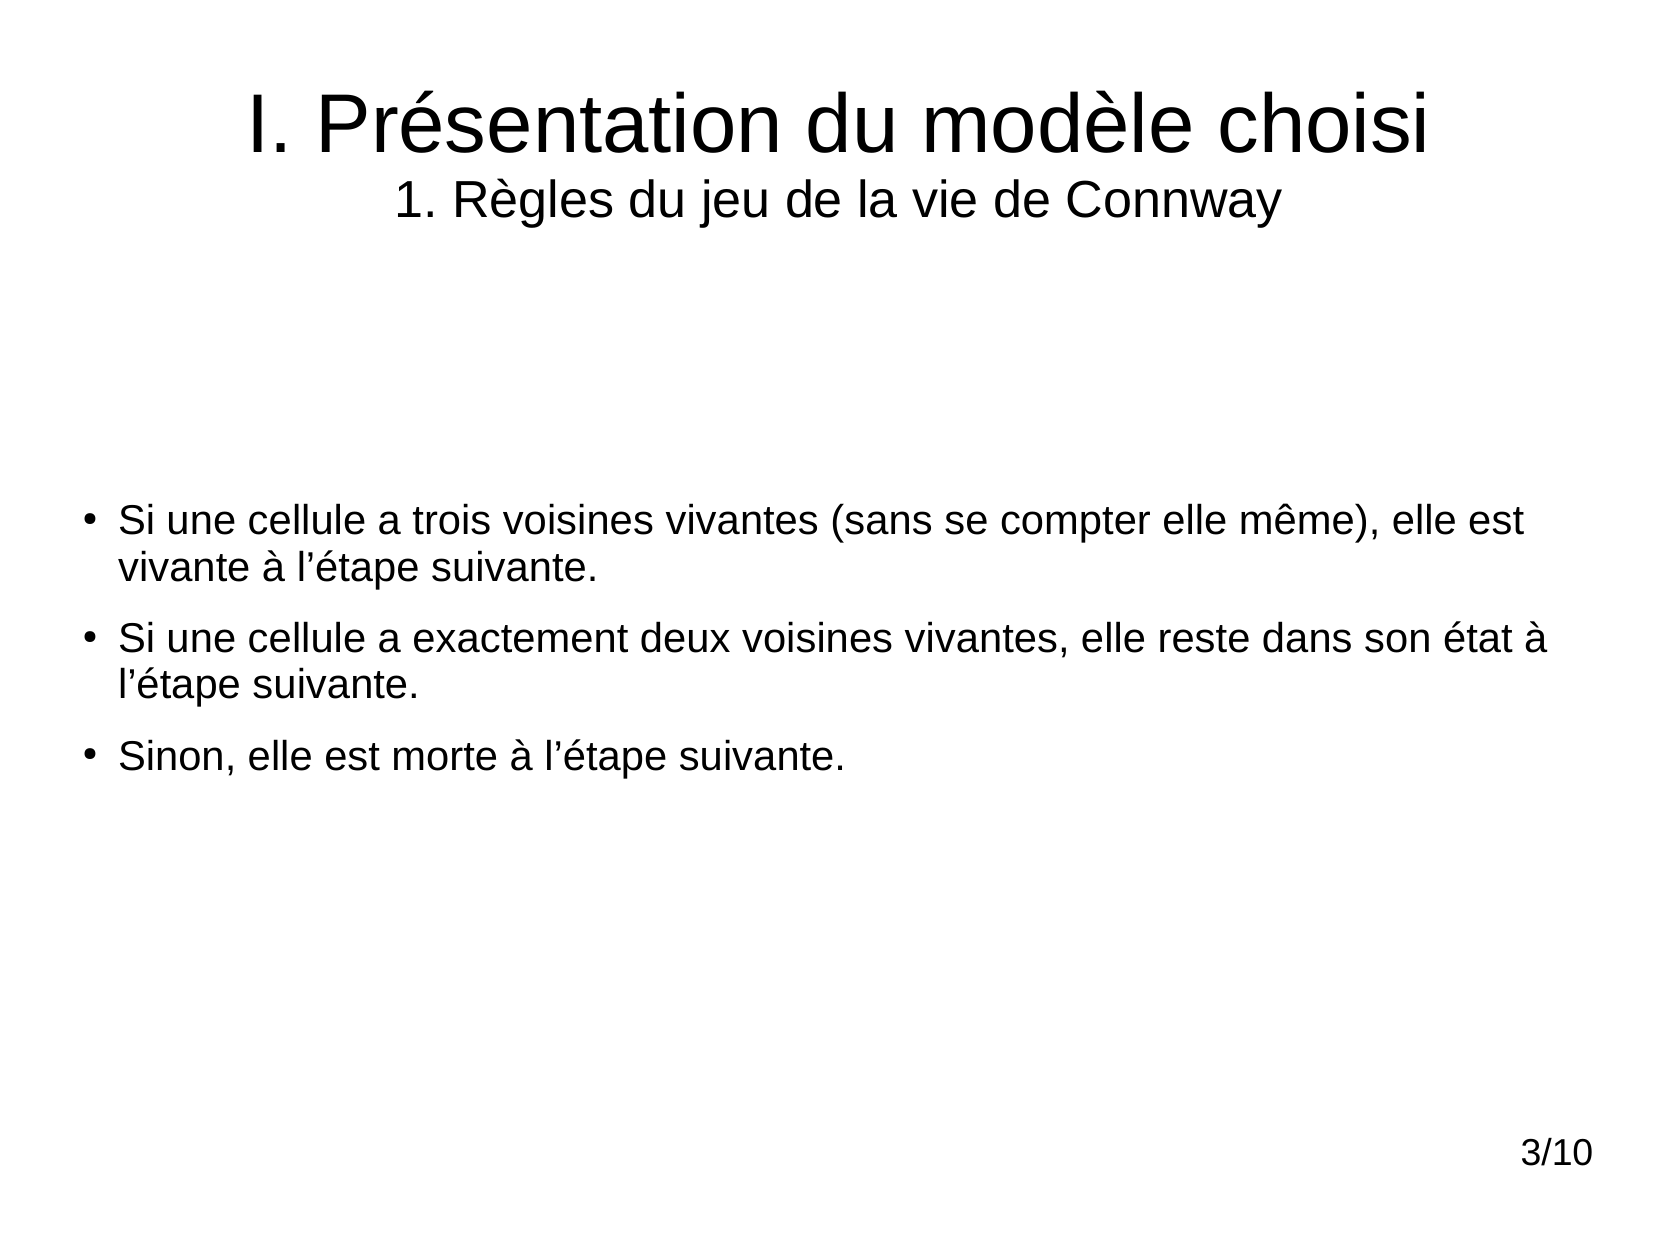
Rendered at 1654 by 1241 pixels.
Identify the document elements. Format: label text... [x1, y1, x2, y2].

text_box <number>/10 [1505, 1124, 1654, 1182]
subtitle Si une cellule a trois voisines vivantes (sans se compter elle même), elle est vivante à l’étape suivante. Si une cellule a exactement deux voisines vivantes, elle reste dans son état à l’étape suivante. Sinon, elle est morte à l’étape suivante. [82, 496, 1571, 798]
title I. Présentation du modèle choisi 1. Règles du jeu de la vie de Connway [82, 49, 1595, 257]
